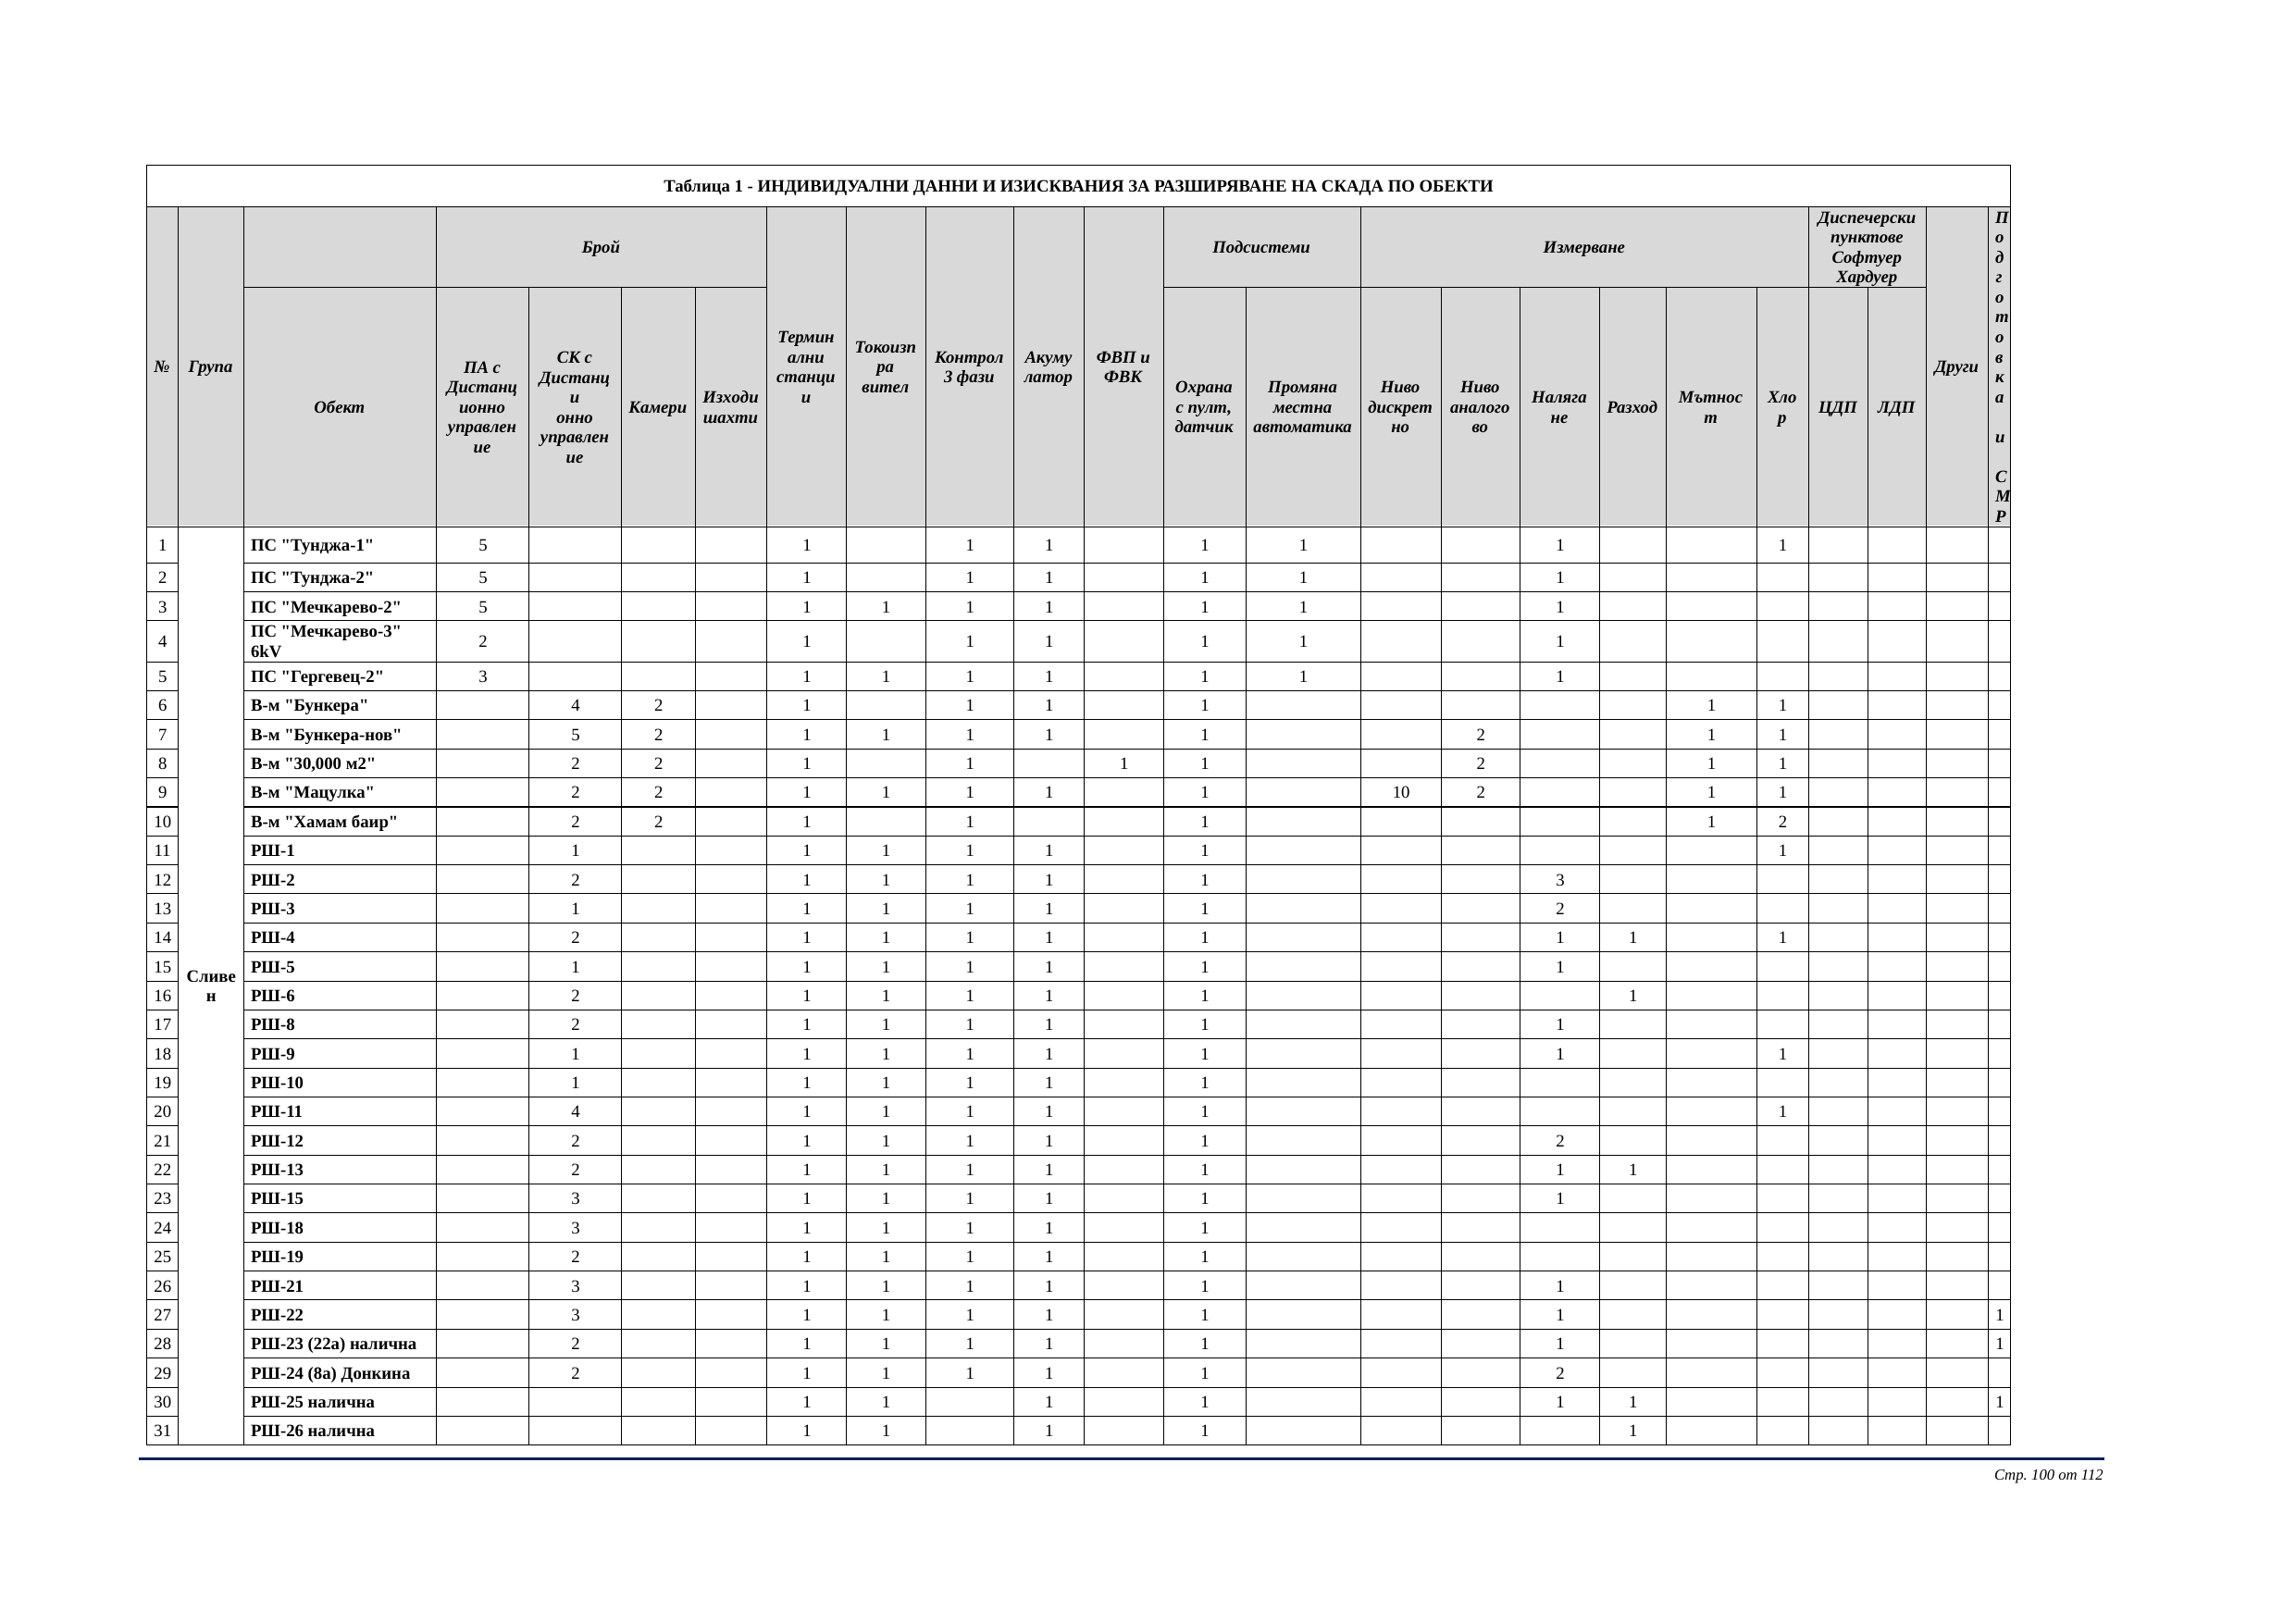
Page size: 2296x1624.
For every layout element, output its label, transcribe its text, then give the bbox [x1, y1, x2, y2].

table_cell 1 [926, 1156, 1013, 1184]
table_cell Измерване [1361, 207, 1808, 287]
table_cell РШ-19 [244, 1243, 436, 1271]
table_cell [1085, 1184, 1163, 1212]
table_cell 1 [1014, 1388, 1084, 1416]
table_cell [1989, 837, 2010, 864]
table_cell [1989, 1097, 2010, 1125]
table_cell [1085, 1330, 1163, 1357]
table_cell [1361, 894, 1441, 923]
table_cell [1868, 1388, 1926, 1416]
table_cell 1 [1014, 1358, 1084, 1386]
table_cell [1989, 720, 2010, 749]
table_cell 2 [529, 924, 621, 951]
table_cell [1757, 663, 1808, 690]
table_cell 1 [767, 527, 846, 563]
table_cell 1 [1164, 1039, 1246, 1067]
table_cell 30 [147, 1388, 178, 1416]
table_cell 2 [529, 1330, 621, 1357]
table_cell РШ-10 [244, 1069, 436, 1097]
table_cell 2 [437, 621, 528, 661]
table_cell 1 [926, 750, 1013, 777]
table_cell [437, 1039, 528, 1067]
table_cell 29 [147, 1358, 178, 1386]
table_cell [1442, 1126, 1520, 1155]
table_cell [1757, 1358, 1808, 1386]
table_cell [1520, 720, 1599, 749]
table_cell Камери [622, 288, 695, 526]
table_cell [1927, 621, 1988, 661]
table_cell 1 [529, 1039, 621, 1067]
table_cell [1927, 778, 1988, 806]
table_cell [1927, 1243, 1988, 1271]
table_cell 1 [1014, 1156, 1084, 1184]
table_cell 1 [926, 952, 1013, 980]
table_cell 1 [767, 778, 846, 806]
table_cell [1520, 1069, 1599, 1097]
table_cell 1 [767, 894, 846, 923]
table_cell 1 [1014, 1039, 1084, 1067]
table_cell [1247, 894, 1360, 923]
table_cell [437, 750, 528, 777]
table_cell [1667, 621, 1756, 661]
table_cell 1 [1014, 1243, 1084, 1271]
table_cell [1868, 663, 1926, 690]
table_cell РШ-6 [244, 982, 436, 1010]
table_cell 1 [1247, 564, 1360, 591]
table_cell [1809, 894, 1868, 923]
table_cell 1 [767, 691, 846, 719]
table_cell 1 [1164, 564, 1246, 591]
table_cell [1809, 1069, 1868, 1097]
table_cell [1667, 1271, 1756, 1299]
table_cell [1809, 952, 1868, 980]
table_cell [696, 527, 766, 563]
table_cell 1 [1164, 982, 1246, 1010]
table_cell [1868, 1271, 1926, 1299]
table_cell 13 [147, 894, 178, 923]
table_cell [1085, 982, 1163, 1010]
table_cell [1757, 592, 1808, 620]
table_cell 1 [1164, 720, 1246, 749]
table_cell 1 [1164, 894, 1246, 923]
table_cell Диспечерски пунктове Софтуер Хардуер [1809, 207, 1926, 287]
table_cell [1757, 1010, 1808, 1038]
table_cell 1 [847, 778, 925, 806]
table_cell [1520, 1417, 1599, 1444]
table_cell [1520, 837, 1599, 864]
table_cell 1 [1520, 1330, 1599, 1357]
table_cell [1014, 808, 1084, 836]
table_cell [1757, 1156, 1808, 1184]
table_cell [1600, 1330, 1666, 1357]
table_cell [1247, 1184, 1360, 1212]
table_cell [437, 1097, 528, 1125]
table_cell 1 [1014, 837, 1084, 864]
table_cell [696, 1243, 766, 1271]
table_cell 1 [1520, 1388, 1599, 1416]
table_cell [1809, 1243, 1868, 1271]
table_cell 21 [147, 1126, 178, 1155]
table_cell 2 [622, 720, 695, 749]
table_cell 1 [767, 1358, 846, 1386]
table_cell [1989, 808, 2010, 836]
table_cell РШ-12 [244, 1126, 436, 1155]
table_cell [1442, 1156, 1520, 1184]
table_cell Токоизпра вител [847, 207, 925, 526]
table_cell [1600, 952, 1666, 980]
table_cell [1085, 1039, 1163, 1067]
table_cell [1927, 720, 1988, 749]
table_cell 1 [1164, 1126, 1246, 1155]
table_cell 1 [767, 1039, 846, 1067]
table_cell [437, 1330, 528, 1357]
table_cell В-м "30,000 м2" [244, 750, 436, 777]
table_cell [1809, 1126, 1868, 1155]
table_cell 1 [1164, 1010, 1246, 1038]
table_cell [1247, 808, 1360, 836]
table_cell [622, 1213, 695, 1242]
table_cell [1361, 1069, 1441, 1097]
table_cell 5 [529, 720, 621, 749]
table_cell [1085, 1097, 1163, 1125]
table_cell [1809, 1039, 1868, 1067]
table_cell 1 [767, 952, 846, 980]
table_cell 1 [1757, 527, 1808, 563]
table_cell [1927, 1300, 1988, 1329]
table_cell 6 [147, 691, 178, 719]
table_cell [1361, 691, 1441, 719]
table_cell 8 [147, 750, 178, 777]
table_cell РШ-21 [244, 1271, 436, 1299]
table_cell [1600, 837, 1666, 864]
table_cell [696, 1010, 766, 1038]
table_cell 1 [847, 952, 925, 980]
table_cell В-м "Бункера" [244, 691, 436, 719]
table_cell [1085, 720, 1163, 749]
table_cell [1927, 952, 1988, 980]
table_cell [1868, 691, 1926, 719]
table_cell 20 [147, 1097, 178, 1125]
table_cell 1 [1164, 1271, 1246, 1299]
table_cell [1085, 564, 1163, 591]
table_cell Мътност [1667, 288, 1756, 526]
table_cell [622, 1184, 695, 1212]
table_cell [1442, 1184, 1520, 1212]
table_cell [1757, 865, 1808, 893]
table_cell [1868, 982, 1926, 1010]
table_cell [1927, 564, 1988, 591]
table_cell 1 [1757, 720, 1808, 749]
table_cell Промяна местна автоматика [1247, 288, 1360, 526]
table_cell 27 [147, 1300, 178, 1329]
table_cell [529, 663, 621, 690]
table_cell 17 [147, 1010, 178, 1038]
table_cell [696, 1126, 766, 1155]
table_cell [437, 982, 528, 1010]
table_cell 1 [1014, 1300, 1084, 1329]
table_cell 1 [767, 663, 846, 690]
table_cell 1 [1164, 1358, 1246, 1386]
table_cell Ниво аналогово [1442, 288, 1520, 526]
table_cell [1927, 691, 1988, 719]
table_cell [437, 1300, 528, 1329]
table_cell [696, 982, 766, 1010]
table_cell 1 [767, 1097, 846, 1125]
table_cell 1 [1520, 1184, 1599, 1212]
table_cell [1757, 1271, 1808, 1299]
table_cell [437, 1213, 528, 1242]
table_cell ФВП и ФВК [1085, 207, 1163, 526]
table_cell 5 [147, 663, 178, 690]
table_cell 15 [147, 952, 178, 980]
table_cell 2 [622, 778, 695, 806]
table_cell 1 [1014, 720, 1084, 749]
table_cell [1757, 1417, 1808, 1444]
table_cell [1520, 1097, 1599, 1125]
table_cell РШ-3 [244, 894, 436, 923]
table_cell [1361, 1358, 1441, 1386]
table_cell 3 [529, 1184, 621, 1212]
table_cell [1442, 894, 1520, 923]
table_cell [1667, 1069, 1756, 1097]
table_cell [1085, 1010, 1163, 1038]
table_cell [1442, 1069, 1520, 1097]
table_cell [696, 1300, 766, 1329]
table_cell 1 [926, 1069, 1013, 1097]
table_cell [1247, 1010, 1360, 1038]
table_cell [1361, 865, 1441, 893]
table_cell [437, 924, 528, 951]
table_cell 1 [1014, 1213, 1084, 1242]
table_cell [1927, 1213, 1988, 1242]
table_cell [1361, 808, 1441, 836]
table_cell 1 [926, 1039, 1013, 1067]
table_cell [437, 1417, 528, 1444]
table_cell 1 [529, 1069, 621, 1097]
table_cell [1927, 808, 1988, 836]
table_cell [1247, 1330, 1360, 1357]
table_cell 1 [1164, 1097, 1246, 1125]
table_cell 1 [1600, 924, 1666, 951]
table_cell [1989, 894, 2010, 923]
table_cell [622, 592, 695, 620]
table_cell [622, 1069, 695, 1097]
table_cell 1 [1164, 592, 1246, 620]
table_cell 1 [1164, 1300, 1246, 1329]
table_cell [1757, 982, 1808, 1010]
table_cell 1 [1164, 1213, 1246, 1242]
table_cell [622, 1300, 695, 1329]
table_cell Подготовка и СМР [1989, 207, 2010, 526]
table_cell 1 [1014, 1417, 1084, 1444]
table_cell 26 [147, 1271, 178, 1299]
table_cell [1809, 982, 1868, 1010]
table_cell [529, 527, 621, 563]
table_cell [622, 952, 695, 980]
table_cell РШ-4 [244, 924, 436, 951]
table_cell 2 [1442, 750, 1520, 777]
table_cell 2 [622, 750, 695, 777]
table_cell 1 [1164, 1388, 1246, 1416]
table_cell 1 [529, 894, 621, 923]
table_cell 3 [437, 663, 528, 690]
table_cell [437, 1069, 528, 1097]
table_cell [529, 592, 621, 620]
table_cell [1667, 1358, 1756, 1386]
table_cell 1 [1164, 691, 1246, 719]
table_cell [1667, 924, 1756, 951]
table_cell 1 [926, 564, 1013, 591]
table_cell 2 [529, 808, 621, 836]
table_cell [1868, 894, 1926, 923]
table_cell 1 [1600, 1388, 1666, 1416]
table_cell [696, 1184, 766, 1212]
table_cell [1442, 1010, 1520, 1038]
table_cell 1 [1014, 952, 1084, 980]
table_cell 1 [1014, 1271, 1084, 1299]
table_cell [437, 1184, 528, 1212]
table_cell [1809, 1388, 1868, 1416]
table_cell [1809, 837, 1868, 864]
table_cell 3 [1520, 865, 1599, 893]
table_cell [847, 691, 925, 719]
table_cell [1442, 1300, 1520, 1329]
table_cell 1 [847, 837, 925, 864]
table_cell [1989, 1184, 2010, 1212]
table_cell [1085, 1243, 1163, 1271]
table_cell 1 [926, 778, 1013, 806]
table_cell [1361, 1330, 1441, 1357]
table_cell 1 [926, 924, 1013, 951]
table_cell [1085, 691, 1163, 719]
table_cell [1361, 564, 1441, 591]
table_cell [1667, 1097, 1756, 1125]
table_cell 1 [1520, 952, 1599, 980]
table_cell [1809, 924, 1868, 951]
table_cell 1 [1164, 1069, 1246, 1097]
table_cell [1442, 808, 1520, 836]
table_cell 1 [1164, 1243, 1246, 1271]
table_cell 1 [1667, 778, 1756, 806]
table_cell 1 [1667, 720, 1756, 749]
table_cell [1868, 1213, 1926, 1242]
table_cell [1927, 1010, 1988, 1038]
table_cell 1 [1247, 663, 1360, 690]
table_cell 1 [1520, 663, 1599, 690]
table_cell [1809, 527, 1868, 563]
table_cell Подсистеми [1164, 207, 1360, 287]
table_cell [1868, 778, 1926, 806]
table_cell [437, 1010, 528, 1038]
table_cell [622, 663, 695, 690]
table_cell 1 [1164, 1417, 1246, 1444]
table_cell 11 [147, 837, 178, 864]
table_cell 1 [926, 837, 1013, 864]
table_cell 28 [147, 1330, 178, 1357]
table_cell [1667, 894, 1756, 923]
table_cell ПС "Тунджа-2" [244, 564, 436, 591]
table_cell [622, 865, 695, 893]
table_cell [1361, 924, 1441, 951]
table_cell 1 [926, 691, 1013, 719]
table_cell [1085, 663, 1163, 690]
table_cell РШ-2 [244, 865, 436, 893]
table_cell 2 [529, 778, 621, 806]
table_cell [1600, 808, 1666, 836]
table_cell [437, 691, 528, 719]
table_cell [696, 1097, 766, 1125]
table_cell 1 [926, 1097, 1013, 1125]
table_cell [1600, 1300, 1666, 1329]
table_cell 7 [147, 720, 178, 749]
table_cell [926, 1417, 1013, 1444]
table_cell [1247, 1069, 1360, 1097]
table_cell 3 [529, 1271, 621, 1299]
table_cell [1442, 982, 1520, 1010]
table_cell [1600, 1243, 1666, 1271]
table_cell [1085, 1388, 1163, 1416]
table_cell [437, 1271, 528, 1299]
table_cell [622, 1097, 695, 1125]
table_cell [1927, 592, 1988, 620]
table_cell [1361, 1417, 1441, 1444]
table_cell [1667, 1039, 1756, 1067]
table_cell 2 [529, 1126, 621, 1155]
table_cell 1 [767, 1271, 846, 1299]
table_cell ПС "Мечкарево-3" 6kV [244, 621, 436, 661]
table_cell 1 [767, 1069, 846, 1097]
table_cell [1014, 750, 1084, 777]
table_cell [1247, 1388, 1360, 1416]
table_cell ПС "Тунджа-1" [244, 527, 436, 563]
table_cell [1757, 1126, 1808, 1155]
table_cell 1 [1667, 750, 1756, 777]
table_cell [1085, 865, 1163, 893]
table_cell [1989, 1069, 2010, 1097]
table_cell [1757, 564, 1808, 591]
table_cell [1667, 865, 1756, 893]
table_cell [1247, 1358, 1360, 1386]
table_cell [1085, 1156, 1163, 1184]
table_cell [1809, 1330, 1868, 1357]
table_cell 1 [847, 1213, 925, 1242]
table_cell В-м "Бункера-нов" [244, 720, 436, 749]
table_cell [696, 808, 766, 836]
table_cell [1361, 1388, 1441, 1416]
table_cell 1 [767, 837, 846, 864]
table_cell [1927, 1126, 1988, 1155]
table_cell 1 [926, 894, 1013, 923]
table_cell [1600, 663, 1666, 690]
table_cell 22 [147, 1156, 178, 1184]
table_cell [696, 778, 766, 806]
table_cell [1085, 1358, 1163, 1386]
table_cell [1667, 982, 1756, 1010]
table_cell 1 [926, 1271, 1013, 1299]
table_cell РШ-23 (22a) налична [244, 1330, 436, 1357]
table_cell [1927, 837, 1988, 864]
table_cell [1247, 691, 1360, 719]
table_cell [1600, 778, 1666, 806]
table_cell 2 [529, 865, 621, 893]
table_cell [1247, 1126, 1360, 1155]
table_cell [1809, 720, 1868, 749]
table_cell [1442, 1243, 1520, 1271]
table_cell [696, 1388, 766, 1416]
table_cell [1927, 1156, 1988, 1184]
table_cell [1520, 691, 1599, 719]
table_cell 1 [1520, 1039, 1599, 1067]
table_cell [1442, 865, 1520, 893]
table_cell 1 [847, 1358, 925, 1386]
table_cell [847, 808, 925, 836]
table_cell 1 [1247, 527, 1360, 563]
table_cell [1667, 592, 1756, 620]
table_cell [1247, 1213, 1360, 1242]
table_cell [696, 592, 766, 620]
table_cell 1 [926, 663, 1013, 690]
table_cell [1809, 1097, 1868, 1125]
table_cell [1927, 750, 1988, 777]
table_cell 1 [847, 1126, 925, 1155]
table_cell [1809, 1010, 1868, 1038]
table_cell 1 [1757, 924, 1808, 951]
table_cell 1 [926, 1243, 1013, 1271]
table_cell 1 [767, 1243, 846, 1271]
table_cell [1600, 865, 1666, 893]
table_cell 1 [1520, 1300, 1599, 1329]
table_cell [1361, 621, 1441, 661]
table_cell 1 [1164, 924, 1246, 951]
table_cell 2 [529, 1156, 621, 1184]
table_cell 1 [1757, 837, 1808, 864]
table_cell [1600, 621, 1666, 661]
table_cell [1809, 778, 1868, 806]
table_cell В-м "Мацулка" [244, 778, 436, 806]
table_cell [1927, 1184, 1988, 1212]
table_cell [1667, 564, 1756, 591]
table_cell [1809, 691, 1868, 719]
table_cell Терминални станции [767, 207, 846, 526]
table_cell 1 [1014, 1010, 1084, 1038]
table_cell 1 [767, 865, 846, 893]
table_cell [1361, 750, 1441, 777]
table_cell [1361, 663, 1441, 690]
table_cell [1085, 621, 1163, 661]
table_cell 1 [1520, 1271, 1599, 1299]
table_cell [1600, 527, 1666, 563]
table_cell 1 [926, 1300, 1013, 1329]
table_cell [1989, 592, 2010, 620]
table_cell [1085, 837, 1163, 864]
table_cell 1 [767, 1330, 846, 1357]
table_cell [1520, 1243, 1599, 1271]
table_cell 1 [1600, 1417, 1666, 1444]
table_cell [1868, 592, 1926, 620]
table_cell 5 [437, 527, 528, 563]
table_cell 1 [767, 1300, 846, 1329]
table_cell 1 [767, 1156, 846, 1184]
table_cell [437, 894, 528, 923]
table_cell 1 [1164, 527, 1246, 563]
table_cell [847, 564, 925, 591]
table_cell [1442, 1213, 1520, 1242]
table_cell 1 [767, 750, 846, 777]
table_cell 1 [926, 1358, 1013, 1386]
table_cell [1361, 1126, 1441, 1155]
table_cell 23 [147, 1184, 178, 1212]
table_cell 1 [847, 1388, 925, 1416]
table_cell Хлор [1757, 288, 1808, 526]
table_cell [1667, 952, 1756, 980]
table_cell [437, 837, 528, 864]
table_cell ПС "Мечкарево-2" [244, 592, 436, 620]
table_cell 10 [1361, 778, 1441, 806]
table_cell 3 [147, 592, 178, 620]
table_cell Група [179, 207, 243, 526]
table_cell [1667, 1010, 1756, 1038]
table_cell [1927, 1069, 1988, 1097]
table_cell [622, 894, 695, 923]
table_cell [1600, 1213, 1666, 1242]
table_cell Изхoди шахти [696, 288, 766, 526]
table_cell 1 [847, 1243, 925, 1271]
table_cell [1927, 527, 1988, 563]
table_cell [696, 837, 766, 864]
table_cell Охрана с пулт, датчик [1164, 288, 1246, 526]
table_cell [1989, 527, 2010, 563]
table_cell 2 [1520, 894, 1599, 923]
table_cell 1 [1014, 894, 1084, 923]
table_cell [1600, 1358, 1666, 1386]
table_cell [1989, 1271, 2010, 1299]
table_cell 1 [926, 982, 1013, 1010]
table_cell [1247, 837, 1360, 864]
table_cell ЛДП [1868, 288, 1926, 526]
table_cell [1868, 1126, 1926, 1155]
table_cell [1600, 1097, 1666, 1125]
table_cell [696, 1156, 766, 1184]
table_cell [696, 924, 766, 951]
table_cell [1361, 1097, 1441, 1125]
table_cell ПА с Дистанционно управление [437, 288, 528, 526]
table_cell [1085, 952, 1163, 980]
table_cell [1868, 865, 1926, 893]
table_cell 1 [1520, 1010, 1599, 1038]
table_cell Обект [244, 288, 436, 526]
table_cell [1927, 894, 1988, 923]
table_cell [622, 1388, 695, 1416]
table_cell [1757, 894, 1808, 923]
table_cell 1 [1014, 778, 1084, 806]
table_cell [529, 564, 621, 591]
table_cell [1927, 1039, 1988, 1067]
table_cell [1600, 1010, 1666, 1038]
table_cell 14 [147, 924, 178, 951]
table_cell [696, 865, 766, 893]
table_cell [1868, 1097, 1926, 1125]
table_cell [696, 952, 766, 980]
table_cell [696, 720, 766, 749]
table_cell [622, 1126, 695, 1155]
table_cell [847, 750, 925, 777]
table_cell 1 [767, 621, 846, 661]
table_cell [437, 1388, 528, 1416]
table_header Таблица 1 - ИНДИВИДУАЛНИ ДАННИ И ИЗИСКВАНИЯ ЗА РАЗШИРЯВАНЕ НА СКАДА ПО ОБЕКТИ [147, 166, 2010, 205]
table_cell 1 [1757, 1097, 1808, 1125]
table_cell [696, 894, 766, 923]
table_cell [1667, 1300, 1756, 1329]
table_cell [1989, 1243, 2010, 1271]
table_cell [696, 1213, 766, 1242]
table_cell [622, 527, 695, 563]
table_cell [1989, 778, 2010, 806]
table_cell 1 [926, 1330, 1013, 1357]
table_cell 2 [1520, 1126, 1599, 1155]
table_cell 2 [529, 1010, 621, 1038]
table_cell [1868, 720, 1926, 749]
table_cell [1757, 1243, 1808, 1271]
table_cell СК с Дистанци онно управление [529, 288, 621, 526]
table_cell 2 [529, 1358, 621, 1386]
table_cell [696, 1069, 766, 1097]
table_cell 2 [529, 982, 621, 1010]
table_cell 5 [437, 592, 528, 620]
table_cell 1 [926, 592, 1013, 620]
table_cell РШ-9 [244, 1039, 436, 1067]
table_cell [1868, 527, 1926, 563]
table_cell ЦДП [1809, 288, 1868, 526]
table_cell [1361, 982, 1441, 1010]
table_cell 25 [147, 1243, 178, 1271]
table_cell [1361, 1156, 1441, 1184]
table_cell [1085, 1271, 1163, 1299]
table_cell 1 [529, 952, 621, 980]
table_cell 1 [926, 1010, 1013, 1038]
table_cell 1 [847, 592, 925, 620]
table_cell 1 [1014, 1097, 1084, 1125]
table_cell 1 [1164, 808, 1246, 836]
table_cell [1927, 924, 1988, 951]
table_cell [1868, 1069, 1926, 1097]
table_cell 1 [1164, 1330, 1246, 1357]
table_cell [622, 1358, 695, 1386]
table_cell [1600, 894, 1666, 923]
table_cell 1 [1164, 952, 1246, 980]
table_cell [1442, 564, 1520, 591]
table_cell [622, 1039, 695, 1067]
table_cell [1600, 720, 1666, 749]
table_cell [1809, 808, 1868, 836]
table_cell 1 [767, 808, 846, 836]
table_cell 1 [1989, 1388, 2010, 1416]
table_cell [1520, 982, 1599, 1010]
table_cell [1868, 1330, 1926, 1357]
table_cell [1989, 924, 2010, 951]
table_cell [1442, 663, 1520, 690]
table_cell № [147, 207, 178, 526]
table_cell [1442, 952, 1520, 980]
table_cell 1 [1989, 1330, 2010, 1357]
table_cell РШ-5 [244, 952, 436, 980]
table_cell 1 [1164, 1156, 1246, 1184]
table_cell [1989, 982, 2010, 1010]
table_cell [1927, 1271, 1988, 1299]
table_cell 1 [529, 837, 621, 864]
table_cell 1 [926, 621, 1013, 661]
table_cell [1868, 1010, 1926, 1038]
table_cell РШ-13 [244, 1156, 436, 1184]
table_cell [437, 1126, 528, 1155]
table_cell [1868, 750, 1926, 777]
table_cell [622, 1010, 695, 1038]
table_cell 1 [1014, 924, 1084, 951]
table_cell 1 [1014, 1184, 1084, 1212]
table_cell [1809, 1213, 1868, 1242]
table_cell 3 [529, 1300, 621, 1329]
table_cell [1809, 750, 1868, 777]
table_cell 1 [767, 924, 846, 951]
table_cell [1757, 952, 1808, 980]
table_cell 1 [1164, 837, 1246, 864]
table_cell 1 [767, 1126, 846, 1155]
table_cell [622, 1417, 695, 1444]
table_cell [696, 564, 766, 591]
table_cell [1520, 778, 1599, 806]
table_cell 1 [1014, 691, 1084, 719]
table_cell [1600, 564, 1666, 591]
table_cell 1 [847, 1417, 925, 1444]
table_cell [1927, 663, 1988, 690]
table_cell 1 [1014, 1069, 1084, 1097]
table_cell [1247, 750, 1360, 777]
table_cell 1 [1014, 527, 1084, 563]
table_cell [1247, 924, 1360, 951]
table_cell [1809, 1358, 1868, 1386]
table_cell [1442, 1358, 1520, 1386]
table_cell 1 [1014, 1126, 1084, 1155]
table_cell [1361, 1271, 1441, 1299]
table_cell Акумулатор [1014, 207, 1084, 526]
table_cell [1868, 837, 1926, 864]
table_cell 1 [926, 1184, 1013, 1212]
table_cell [1361, 1039, 1441, 1067]
table_cell [622, 1243, 695, 1271]
table_cell [437, 808, 528, 836]
table_cell [1927, 1097, 1988, 1125]
table_cell [1600, 592, 1666, 620]
table_cell [1927, 1417, 1988, 1444]
table_cell [437, 865, 528, 893]
table_cell [1989, 952, 2010, 980]
table_cell 1 [767, 1010, 846, 1038]
table_cell 31 [147, 1417, 178, 1444]
table_cell Други [1927, 207, 1988, 526]
table_cell 1 [1520, 621, 1599, 661]
table_cell [1667, 1388, 1756, 1416]
table_cell 1 [926, 720, 1013, 749]
table_cell [1989, 1156, 2010, 1184]
table_cell [696, 1271, 766, 1299]
table_cell [1868, 1417, 1926, 1444]
table_cell [1247, 720, 1360, 749]
table_cell РШ-11 [244, 1097, 436, 1125]
table_cell [1085, 778, 1163, 806]
table_cell [622, 1330, 695, 1357]
table_cell 1 [1600, 1156, 1666, 1184]
table_cell [1247, 1156, 1360, 1184]
table_cell [1667, 1213, 1756, 1242]
table_cell 1 [1667, 808, 1756, 836]
table_cell [1868, 1243, 1926, 1271]
table_cell 1 [1014, 592, 1084, 620]
table_cell ПС "Гергевец-2" [244, 663, 436, 690]
table_cell [437, 720, 528, 749]
table_cell 1 [1164, 865, 1246, 893]
table_cell [1757, 1184, 1808, 1212]
table_cell [622, 837, 695, 864]
table_cell [622, 924, 695, 951]
table_cell [1085, 1417, 1163, 1444]
table_cell [529, 621, 621, 661]
table_cell 10 [147, 808, 178, 836]
table_cell 1 [1085, 750, 1163, 777]
table_cell [1809, 1156, 1868, 1184]
table_cell [1247, 1097, 1360, 1125]
table_cell 9 [147, 778, 178, 806]
table_cell [1868, 1358, 1926, 1386]
table_cell РШ-26 налична [244, 1417, 436, 1444]
table_cell Налягане [1520, 288, 1599, 526]
table_cell [1247, 982, 1360, 1010]
table_cell [1361, 1010, 1441, 1038]
table_cell 2 [622, 691, 695, 719]
table_cell [244, 207, 436, 287]
table_cell 1 [926, 1213, 1013, 1242]
table_cell 1 [847, 1271, 925, 1299]
table_cell 1 [847, 1156, 925, 1184]
table_cell 1 [847, 720, 925, 749]
table_cell [1667, 527, 1756, 563]
table_cell 1 [847, 982, 925, 1010]
table_cell [1989, 691, 2010, 719]
table_cell [1989, 621, 2010, 661]
table_cell 1 [1164, 778, 1246, 806]
table_cell 19 [147, 1069, 178, 1097]
table_cell [437, 1156, 528, 1184]
table_cell 1 [1520, 1156, 1599, 1184]
table_cell [696, 750, 766, 777]
table_cell 1 [1989, 1300, 2010, 1329]
table_cell [622, 564, 695, 591]
table_cell [696, 691, 766, 719]
table_cell 1 [767, 982, 846, 1010]
table_cell 1 [1014, 621, 1084, 661]
table_cell [437, 1358, 528, 1386]
table_cell [696, 621, 766, 661]
table_cell [696, 663, 766, 690]
table_cell [1085, 808, 1163, 836]
table_cell 1 [926, 527, 1013, 563]
table_cell РШ-1 [244, 837, 436, 864]
table_cell [1868, 1039, 1926, 1067]
table_cell [1667, 1417, 1756, 1444]
table_cell [1989, 564, 2010, 591]
table_cell В-м "Хамам баир" [244, 808, 436, 836]
table_cell 18 [147, 1039, 178, 1067]
table_cell [1247, 865, 1360, 893]
table_cell 1 [767, 564, 846, 591]
table_cell [1667, 1126, 1756, 1155]
table_cell [1247, 778, 1360, 806]
table_cell 1 [1757, 750, 1808, 777]
table_cell 1 [847, 865, 925, 893]
table_cell [1442, 1271, 1520, 1299]
table_cell [1809, 865, 1868, 893]
table_cell [1757, 1300, 1808, 1329]
table_cell 1 [1600, 982, 1666, 1010]
table_cell [1989, 865, 2010, 893]
table_cell 2 [529, 750, 621, 777]
table_cell [1809, 663, 1868, 690]
table_cell 2 [1757, 808, 1808, 836]
table_cell [1361, 527, 1441, 563]
table_cell [1809, 621, 1868, 661]
table_cell [1442, 691, 1520, 719]
table_cell [1868, 952, 1926, 980]
table_cell РШ-24 (8a) Донкина [244, 1358, 436, 1386]
table_cell [1600, 691, 1666, 719]
table_cell [1809, 564, 1868, 591]
table_cell 1 [1520, 924, 1599, 951]
table_cell [1809, 1300, 1868, 1329]
table_cell РШ-8 [244, 1010, 436, 1038]
table_cell [622, 1271, 695, 1299]
table_cell 1 [1520, 527, 1599, 563]
table_cell [1667, 1243, 1756, 1271]
table_cell 1 [926, 1126, 1013, 1155]
table_cell 1 [1014, 1330, 1084, 1357]
table_cell [696, 1417, 766, 1444]
table_cell [1085, 1069, 1163, 1097]
table_cell 1 [926, 865, 1013, 893]
table_cell [1600, 1184, 1666, 1212]
table_cell [1442, 621, 1520, 661]
table_cell Разход [1600, 288, 1666, 526]
table_cell 1 [1757, 778, 1808, 806]
table_cell [1667, 837, 1756, 864]
table_cell [1667, 1156, 1756, 1184]
table_cell [847, 621, 925, 661]
table_cell 1 [1014, 564, 1084, 591]
table_cell [1757, 1069, 1808, 1097]
table_cell [622, 982, 695, 1010]
table_cell 1 [847, 1184, 925, 1212]
table_cell [1927, 1358, 1988, 1386]
table_cell [1361, 837, 1441, 864]
table_cell 1 [767, 1417, 846, 1444]
table_cell [529, 1417, 621, 1444]
table_cell 1 [847, 1039, 925, 1067]
table_cell [1442, 1388, 1520, 1416]
table_cell [1989, 750, 2010, 777]
table_cell 3 [529, 1213, 621, 1242]
table_cell [1757, 1388, 1808, 1416]
table_cell 2 [529, 1243, 621, 1271]
table_cell [1247, 952, 1360, 980]
table_cell [1085, 1300, 1163, 1329]
table_cell [1085, 592, 1163, 620]
table_cell [1442, 924, 1520, 951]
table_cell [1600, 1271, 1666, 1299]
table_cell [1520, 1213, 1599, 1242]
table_cell [1247, 1300, 1360, 1329]
table_cell [622, 1156, 695, 1184]
table_cell [437, 952, 528, 980]
table_cell РШ-15 [244, 1184, 436, 1212]
table_cell 12 [147, 865, 178, 893]
table_cell [1868, 924, 1926, 951]
table_cell [1361, 592, 1441, 620]
table_cell [1989, 1417, 2010, 1444]
table_cell 1 [767, 592, 846, 620]
table_cell 1 [767, 1388, 846, 1416]
table_cell [1989, 1358, 2010, 1386]
table_cell [1085, 527, 1163, 563]
table_cell [847, 527, 925, 563]
table_cell [1442, 1417, 1520, 1444]
table_cell [1361, 1300, 1441, 1329]
table_cell [1085, 924, 1163, 951]
table_cell 16 [147, 982, 178, 1010]
table_cell [1757, 1213, 1808, 1242]
table_cell [1247, 1417, 1360, 1444]
table_cell [1361, 720, 1441, 749]
table_cell 1 [847, 1097, 925, 1125]
table_cell 2 [622, 808, 695, 836]
table_cell [1520, 750, 1599, 777]
table_cell [1600, 1069, 1666, 1097]
table_cell 1 [1247, 592, 1360, 620]
table_cell 2 [1520, 1358, 1599, 1386]
table_cell Сливен [179, 527, 243, 1444]
table_cell [696, 1039, 766, 1067]
table_cell [1247, 1039, 1360, 1067]
table_cell [696, 1358, 766, 1386]
table_cell [1247, 1243, 1360, 1271]
table_cell [1989, 1213, 2010, 1242]
table_cell [1520, 808, 1599, 836]
table_cell [1085, 1126, 1163, 1155]
table_cell [1442, 1039, 1520, 1067]
table_cell 1 [767, 720, 846, 749]
table_cell 2 [1442, 720, 1520, 749]
table_cell РШ-18 [244, 1213, 436, 1242]
table_cell [1868, 564, 1926, 591]
table_cell 1 [1014, 663, 1084, 690]
table_cell [1361, 1243, 1441, 1271]
table_cell 1 [1164, 621, 1246, 661]
table_cell [696, 1330, 766, 1357]
table_cell 1 [1164, 750, 1246, 777]
table_cell 1 [1757, 691, 1808, 719]
table_cell РШ-22 [244, 1300, 436, 1329]
table_cell [529, 1388, 621, 1416]
table_cell [1868, 808, 1926, 836]
table_cell Брой [437, 207, 766, 287]
table_cell 1 [147, 527, 178, 563]
table_cell [1757, 621, 1808, 661]
table_cell 1 [1164, 1184, 1246, 1212]
table_cell 24 [147, 1213, 178, 1242]
table_cell [1927, 1388, 1988, 1416]
table_cell [1442, 1097, 1520, 1125]
table_cell 1 [1014, 865, 1084, 893]
table_cell [1868, 1184, 1926, 1212]
table_cell [437, 1243, 528, 1271]
table_cell [1989, 1039, 2010, 1067]
table_cell [1085, 1213, 1163, 1242]
table_cell 1 [847, 924, 925, 951]
table_cell 1 [1757, 1039, 1808, 1067]
table_cell 1 [847, 894, 925, 923]
table_cell [1085, 894, 1163, 923]
table_cell [437, 778, 528, 806]
table_cell 1 [847, 1069, 925, 1097]
table_cell Ниво дискретно [1361, 288, 1441, 526]
table_cell [1667, 663, 1756, 690]
table_cell [1868, 1300, 1926, 1329]
table_cell [1757, 1330, 1808, 1357]
table_cell 1 [1520, 564, 1599, 591]
table_cell [1442, 527, 1520, 563]
table_cell 1 [767, 1184, 846, 1212]
table_cell [1361, 1184, 1441, 1212]
table_cell [1442, 592, 1520, 620]
table_cell [1809, 1417, 1868, 1444]
table_cell [1361, 952, 1441, 980]
table_cell [1868, 1156, 1926, 1184]
table_cell 1 [1014, 982, 1084, 1010]
table_cell [1868, 621, 1926, 661]
table_cell [1809, 1271, 1868, 1299]
table_cell 1 [847, 1330, 925, 1357]
table_cell 5 [437, 564, 528, 591]
table_cell [1989, 1126, 2010, 1155]
table_cell РШ-25 налична [244, 1388, 436, 1416]
table_cell [926, 1388, 1013, 1416]
table_cell 1 [1164, 663, 1246, 690]
table_cell [1361, 1213, 1441, 1242]
table_cell [1442, 1330, 1520, 1357]
table_cell 4 [529, 691, 621, 719]
table_cell 1 [1520, 592, 1599, 620]
table_cell [1809, 1184, 1868, 1212]
table_cell 1 [926, 808, 1013, 836]
table_cell [1442, 837, 1520, 864]
table_cell 1 [847, 1300, 925, 1329]
table_cell Контрол 3 фази [926, 207, 1013, 526]
table_cell [1600, 750, 1666, 777]
table_cell 1 [767, 1213, 846, 1242]
table_cell [1600, 1039, 1666, 1067]
table_cell [1927, 982, 1988, 1010]
table_cell [1927, 865, 1988, 893]
table_cell [1809, 592, 1868, 620]
table_cell [622, 621, 695, 661]
table_cell [1989, 663, 2010, 690]
table_cell 1 [1667, 691, 1756, 719]
table_cell 2 [1442, 778, 1520, 806]
table_cell 1 [847, 1010, 925, 1038]
table_cell 2 [147, 564, 178, 591]
table_cell 1 [1247, 621, 1360, 661]
table_cell [1667, 1184, 1756, 1212]
table_cell 4 [147, 621, 178, 661]
table_cell 4 [529, 1097, 621, 1125]
table_cell [1667, 1330, 1756, 1357]
table_cell 1 [847, 663, 925, 690]
table_cell [1989, 1010, 2010, 1038]
table_cell [1600, 1126, 1666, 1155]
table_cell [1927, 1330, 1988, 1357]
table_cell [1247, 1271, 1360, 1299]
